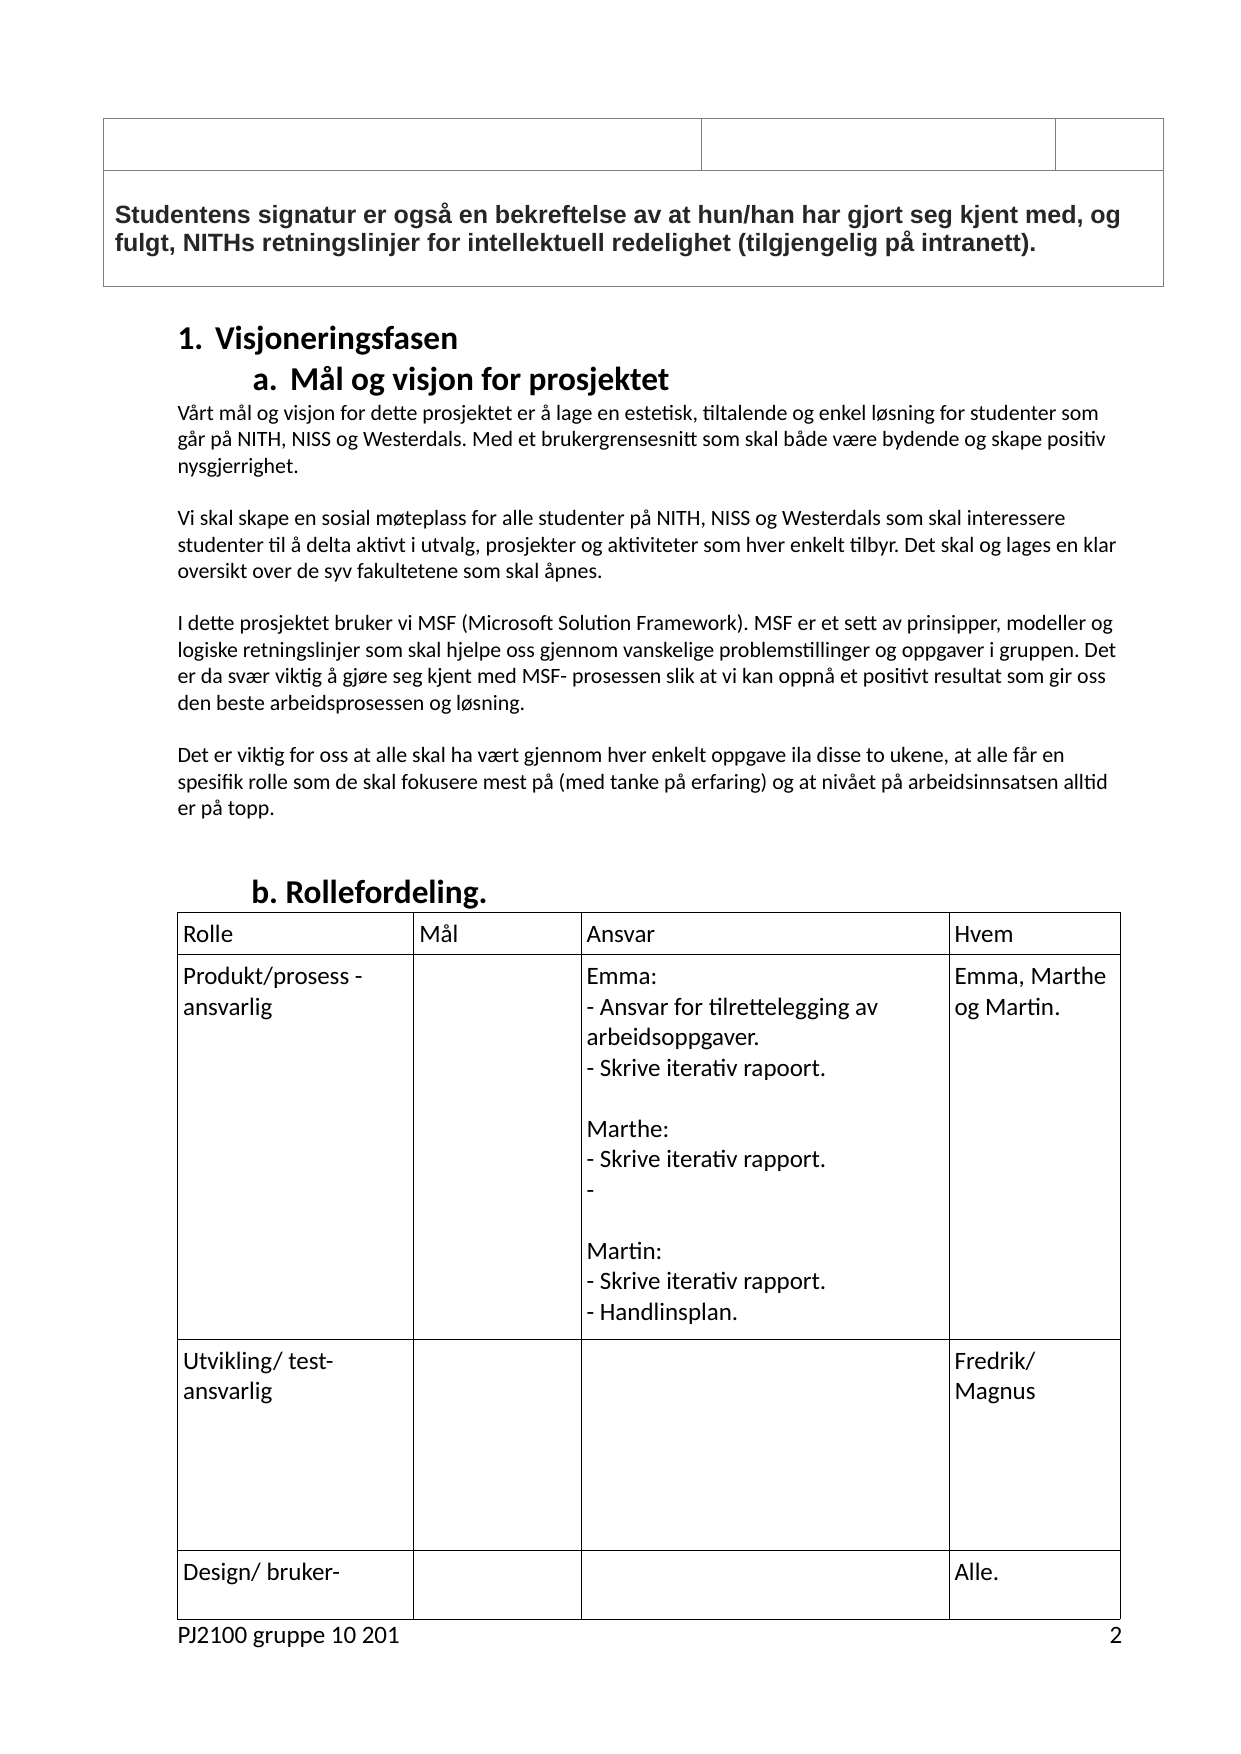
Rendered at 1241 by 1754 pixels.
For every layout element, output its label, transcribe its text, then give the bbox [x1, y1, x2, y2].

table_cell [1056, 119, 1163, 170]
table_header Mål [414, 913, 581, 954]
table_cell [104, 119, 701, 170]
table_cell Studentens signatur er også en bekreftelse av at hun/han har gjort seg kjent med, og fulgt, NITHs retningslinjer for intellektuell redelighet (tilgjengelig på intranett). [104, 171, 1163, 286]
text Vi skal skape en sosial møteplass for alle studenter på NITH, NISS og Westerdals som skal interessere studenter til å delta aktivt i utvalg, prosjekter og aktiviteter som hver enkelt tilbyr. Det skal og lages en klar oversikt over de syv fakultetene som skal åpnes. [177, 504, 1122, 584]
table_cell Produkt/prosess - ansvarlig [178, 955, 413, 1339]
table_header Hvem [950, 913, 1120, 954]
text I dette prosjektet bruker vi MSF (Microsoft Solution Framework). MSF er et sett av prinsipper, modeller og logiske retningslinjer som skal hjelpe oss gjennom vanskelige problemstillinger og oppgaver i gruppen. Det er da svær viktig å gjøre seg kjent med MSF- prosessen slik at vi kan oppnå et positivt resultat som gir oss den beste arbeidsprosessen og løsning. [177, 609, 1122, 716]
text b. Rollefordeling. [177, 872, 1122, 912]
table_cell [414, 1340, 581, 1550]
table_cell Fredrik/ Magnus [950, 1340, 1120, 1550]
table_cell [414, 955, 581, 1339]
subtitle Visjoneringsfasen [177, 317, 1122, 358]
table_cell Alle. [950, 1551, 1120, 1619]
table_cell [582, 1340, 949, 1550]
table_header Rolle [178, 913, 413, 954]
table_cell [702, 119, 1055, 170]
table_cell [414, 1551, 581, 1619]
table_cell Emma: - Ansvar for tilrettelegging av arbeidsoppgaver. - Skrive iterativ rapoort. Marthe: - Skrive iterativ rapport. - Martin: - Skrive iterativ rapport. - Handlinsplan. [582, 955, 949, 1339]
table_cell Emma, Marthe og Martin. [950, 955, 1120, 1339]
text Vårt mål og visjon for dette prosjektet er å lage en estetisk, tiltalende og enkel løsning for studenter som går på NITH, NISS og Westerdals. Med et brukergrensesnitt som skal både være bydende og skape positiv nysgjerrighet. [177, 399, 1122, 479]
subtitle Mål og visjon for prosjektet [252, 358, 1122, 399]
table_header Ansvar [582, 913, 949, 954]
table_cell Utvikling/ test- ansvarlig [178, 1340, 413, 1550]
table_cell Design/ bruker- [178, 1551, 413, 1619]
text Det er viktig for oss at alle skal ha vært gjennom hver enkelt oppgave ila disse to ukene, at alle får en spesifik rolle som de skal fokusere mest på (med tanke på erfaring) og at nivået på arbeidsinnsatsen alltid er på topp. [177, 741, 1122, 821]
table_cell [582, 1551, 949, 1619]
